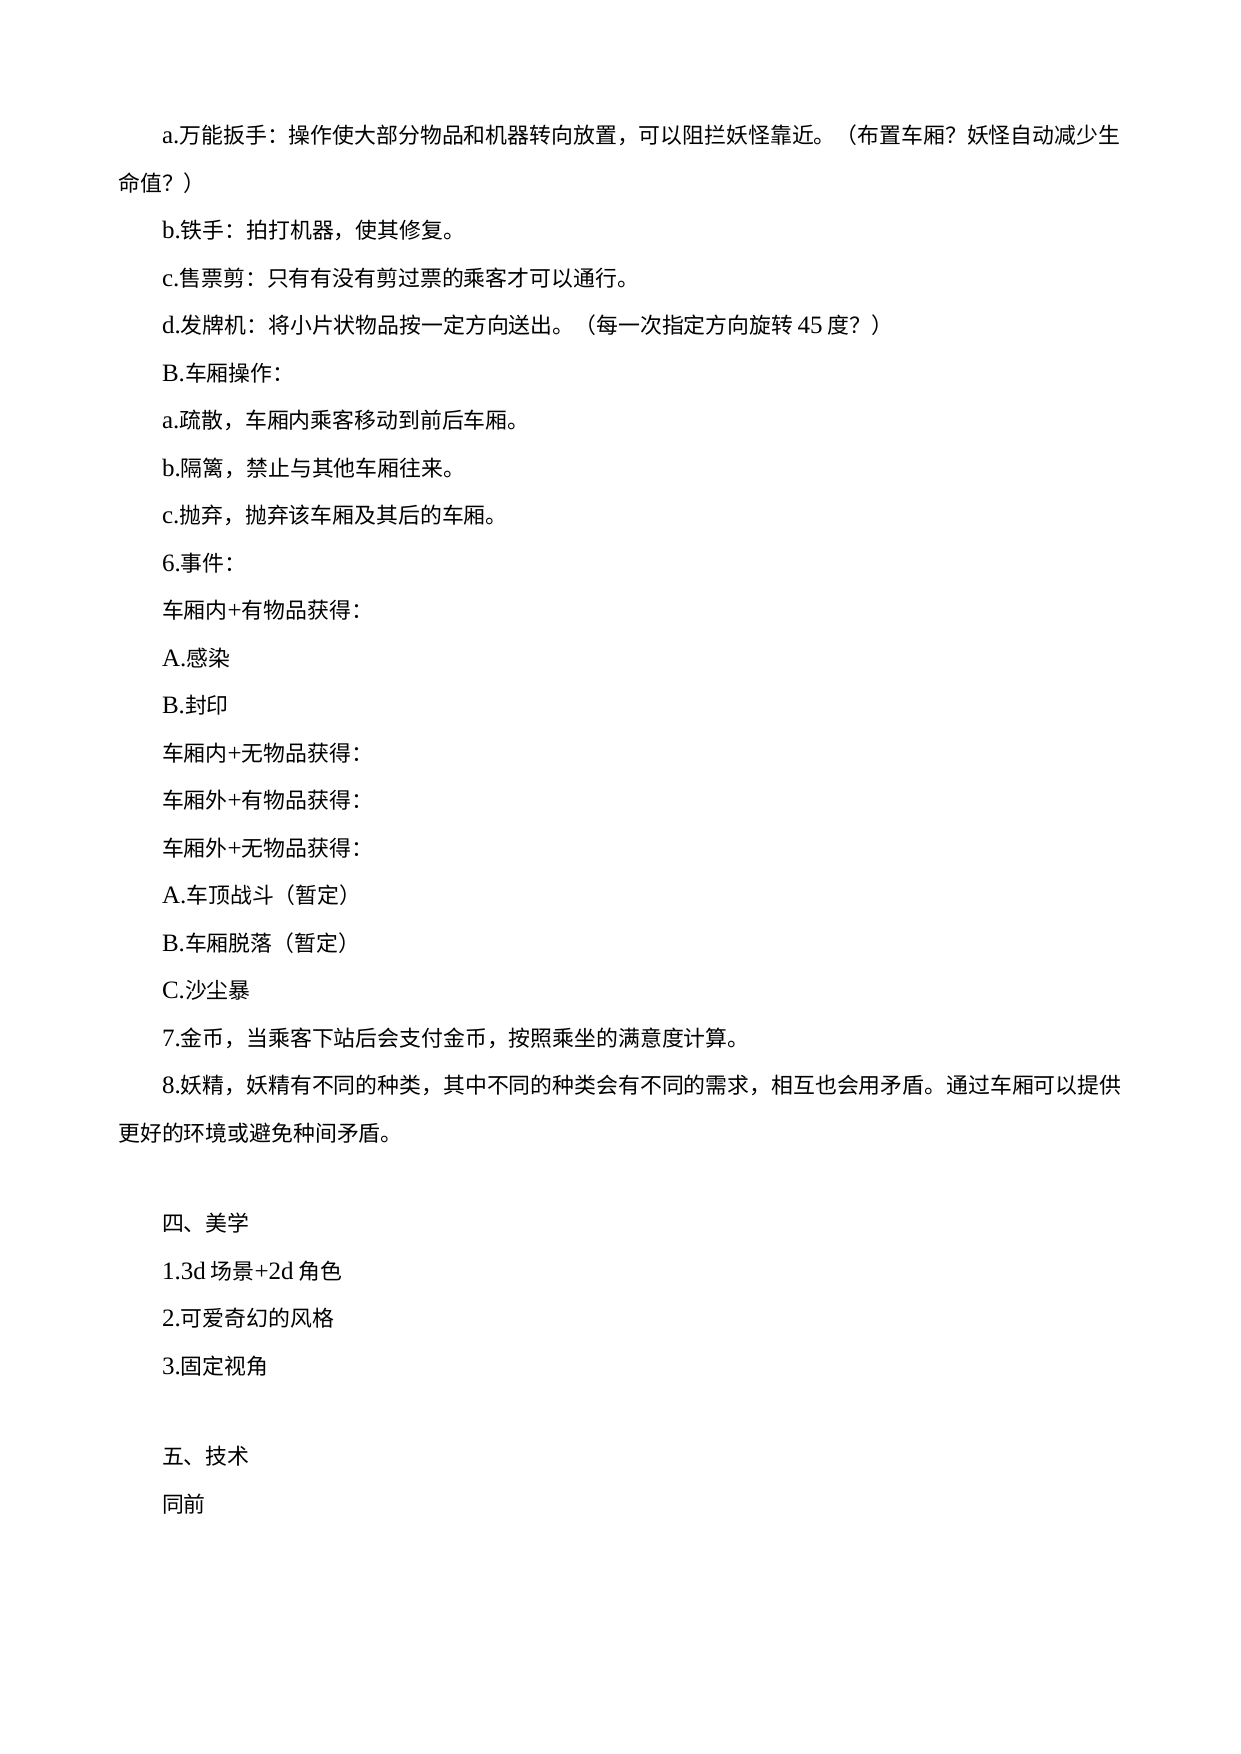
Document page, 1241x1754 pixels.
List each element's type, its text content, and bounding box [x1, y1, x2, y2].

text 1.3d场景+2d角色 [118, 1254, 1122, 1285]
text c.售票剪：只有有没有剪过票的乘客才可以通行。 [118, 261, 1122, 292]
text 车厢外+有物品获得： [118, 783, 1122, 815]
text 2.可爱奇幻的风格 [118, 1301, 1122, 1333]
text 车厢内+有物品获得： [118, 593, 1122, 625]
text 车厢内+无物品获得： [118, 736, 1122, 767]
text a.疏散，车厢内乘客移动到前后车厢。 [118, 403, 1122, 435]
text d.发牌机：将小片状物品按一定方向送出。（每一次指定方向旋转45度？） [118, 308, 1122, 340]
text B.车厢操作： [118, 356, 1122, 387]
text B.车厢脱落（暂定） [118, 926, 1122, 957]
text 8.妖精，妖精有不同的种类，其中不同的种类会有不同的需求，相互也会用矛盾。通过车厢可以提供更好的环境或避免种间矛盾。 [118, 1068, 1122, 1147]
text A.车顶战斗（暂定） [118, 878, 1122, 910]
text a.万能扳手：操作使大部分物品和机器转向放置，可以阻拦妖怪靠近。（布置车厢？妖怪自动减少生命值？） [118, 118, 1122, 197]
text b.隔篱，禁止与其他车厢往来。 [118, 451, 1122, 482]
text A.感染 [118, 641, 1122, 672]
text 3.固定视角 [118, 1349, 1122, 1380]
text b.铁手：拍打机器，使其修复。 [118, 213, 1122, 245]
text B.封印 [118, 688, 1122, 720]
text c.抛弃，抛弃该车厢及其后的车厢。 [118, 498, 1122, 530]
text 同前 [118, 1487, 1122, 1518]
text 6.事件： [118, 546, 1122, 577]
text 五、技术 [118, 1439, 1122, 1471]
text C.沙尘暴 [118, 973, 1122, 1005]
text 四、美学 [118, 1206, 1122, 1238]
text 车厢外+无物品获得： [118, 831, 1122, 862]
text 7.金币，当乘客下站后会支付金币，按照乘坐的满意度计算。 [118, 1021, 1122, 1052]
